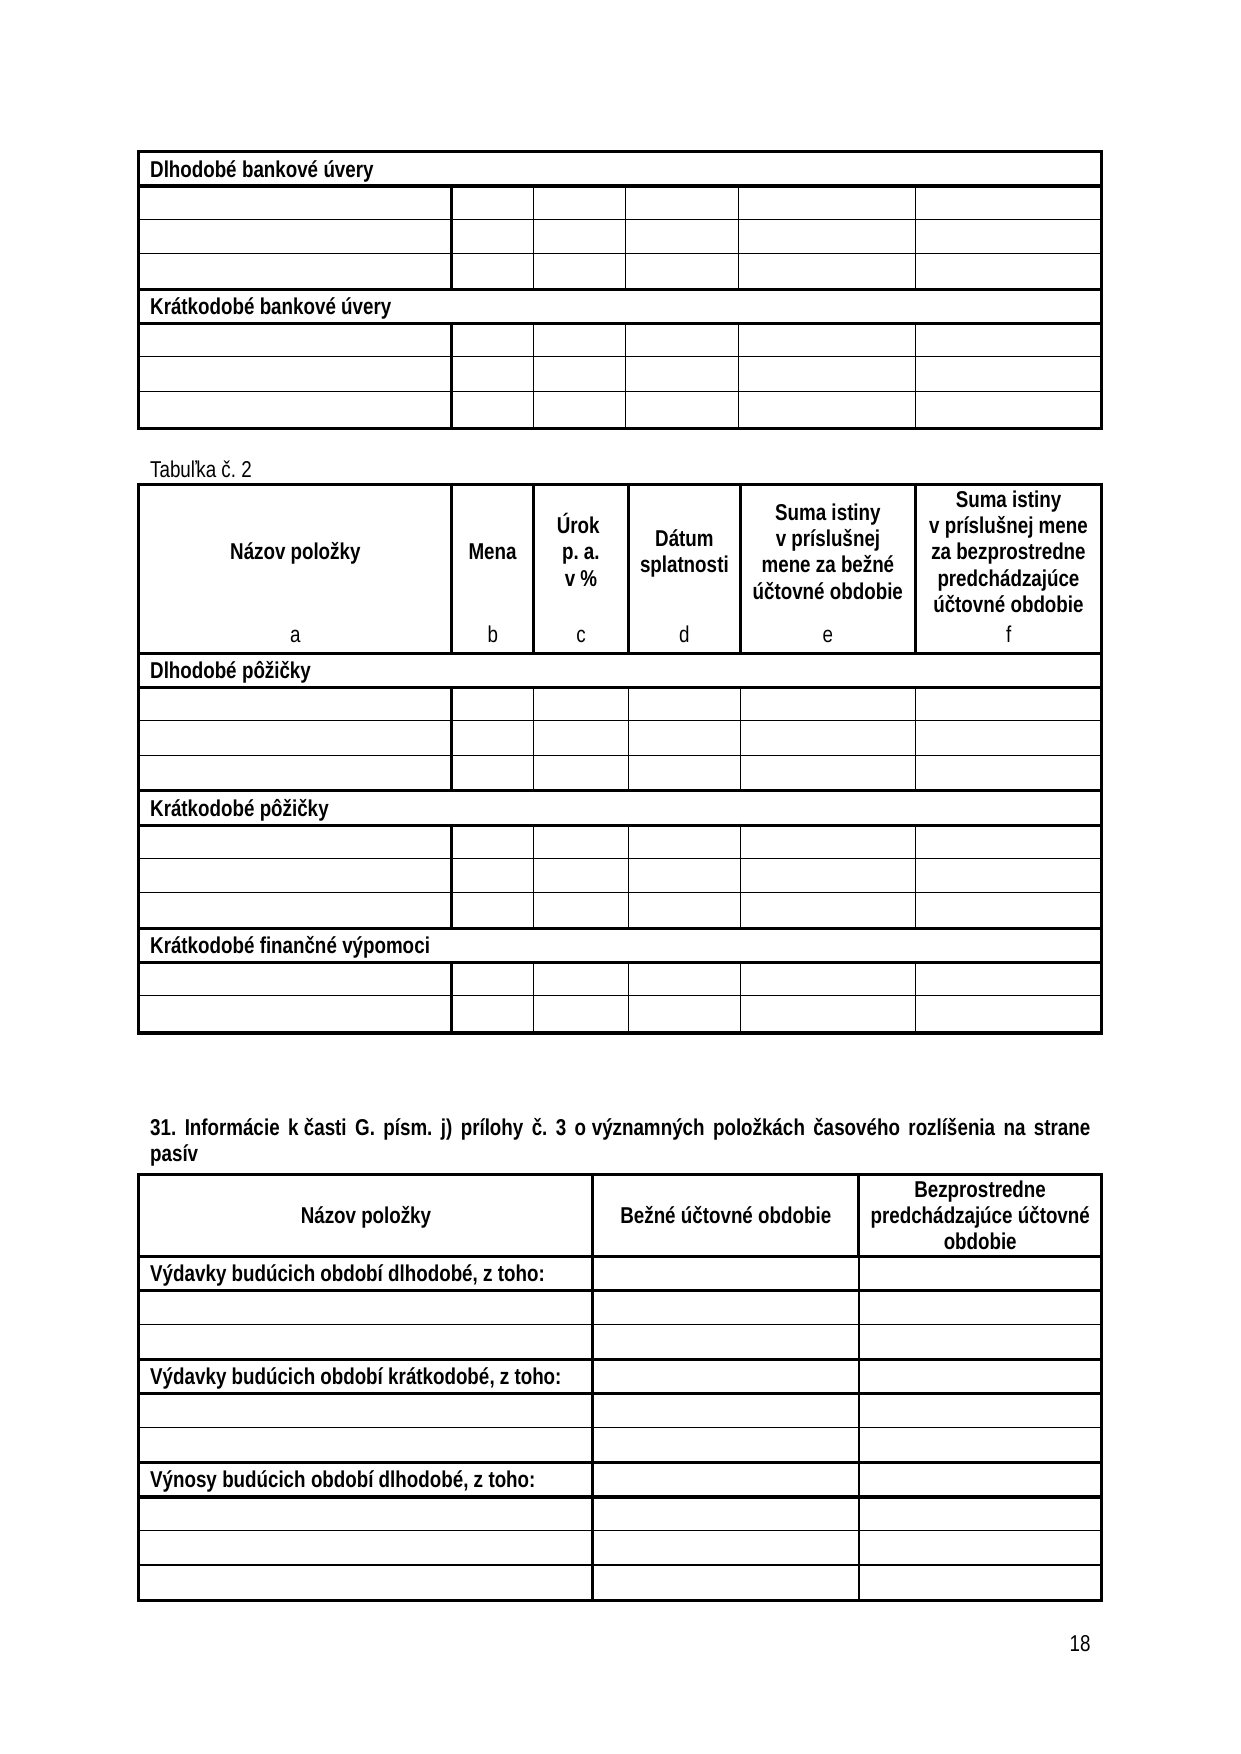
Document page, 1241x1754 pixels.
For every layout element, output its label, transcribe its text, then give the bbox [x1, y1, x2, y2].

table_cell a [140, 617, 450, 652]
table_cell [453, 859, 533, 892]
table_cell Výdavky budúcich období dlhodobé, z toho: [140, 1258, 591, 1289]
table_cell [629, 893, 740, 927]
table_cell [594, 1531, 858, 1564]
table_cell [534, 827, 628, 858]
table_cell [916, 893, 1100, 927]
table_cell [860, 1464, 1100, 1495]
table_cell [629, 827, 740, 858]
table_cell [140, 325, 450, 356]
table_cell [629, 756, 740, 789]
table_cell [916, 254, 1100, 287]
table_cell [626, 392, 738, 427]
table_cell [916, 721, 1100, 755]
table_cell [453, 827, 533, 858]
table_cell [140, 964, 450, 995]
table_cell [626, 220, 738, 253]
table_cell [140, 1428, 591, 1461]
table_cell [140, 996, 450, 1031]
table_cell c [535, 617, 627, 652]
table_cell [916, 220, 1100, 253]
table_cell [860, 1566, 1100, 1598]
table_cell Výdavky budúcich období krátkodobé, z toho: [140, 1361, 591, 1392]
table_cell [629, 996, 740, 1031]
table_cell Výnosy budúcich období dlhodobé, z toho: [140, 1464, 591, 1495]
table_cell d [630, 617, 739, 652]
table_cell f [917, 617, 1100, 652]
table_cell [140, 1531, 591, 1564]
table_cell [916, 392, 1100, 427]
table_cell [140, 756, 450, 789]
table_cell [453, 325, 533, 356]
table_cell [916, 325, 1100, 356]
table_cell [739, 188, 915, 219]
table_cell [140, 827, 450, 858]
table_cell [741, 827, 915, 858]
table_cell [140, 689, 450, 720]
table_cell [534, 392, 625, 427]
table_cell [453, 964, 533, 995]
table_cell [140, 188, 450, 219]
table_cell Dlhodobé bankové úvery [140, 153, 1100, 184]
table_cell [453, 188, 533, 219]
table_header Bezprostredne predchádzajúce účtovné obdobie [860, 1176, 1100, 1255]
table_cell [916, 996, 1100, 1031]
table_cell [534, 996, 628, 1031]
table_cell [453, 220, 533, 253]
table_cell [453, 392, 533, 427]
table_cell [860, 1428, 1100, 1461]
table_header Názov položky [140, 486, 450, 617]
table_cell [916, 859, 1100, 892]
table_cell Krátkodobé bankové úvery [140, 291, 1100, 322]
table_cell [534, 357, 625, 391]
table_cell Krátkodobé pôžičky [140, 792, 1100, 823]
table_cell [916, 188, 1100, 219]
table_cell [860, 1258, 1100, 1289]
table_cell [916, 827, 1100, 858]
table_header Dátum splatnosti [630, 486, 739, 617]
table_cell [594, 1292, 858, 1323]
table_cell [739, 392, 915, 427]
table_cell [453, 756, 533, 789]
table_cell [860, 1361, 1100, 1392]
table_cell [140, 859, 450, 892]
table_cell [741, 996, 915, 1031]
table_header Úrok p. a. v % [535, 486, 627, 617]
table_cell [741, 756, 915, 789]
table_cell [140, 893, 450, 927]
text Tabuľka č. 2 [150, 456, 1090, 482]
table_cell [140, 1325, 591, 1358]
table_cell [860, 1531, 1100, 1564]
table_header Suma istiny v príslušnej mene za bežné účtovné obdobie [742, 486, 914, 617]
table_cell [916, 964, 1100, 995]
table_header Názov položky [140, 1176, 591, 1255]
table_cell [860, 1292, 1100, 1323]
table_header Suma istiny v príslušnej mene za bezprostredne predchádzajúce účtovné obdobie [917, 486, 1100, 617]
table_header Bežné účtovné obdobie [594, 1176, 857, 1255]
table_cell Dlhodobé pôžičky [140, 655, 1100, 686]
table_cell [629, 964, 740, 995]
table_cell [860, 1325, 1100, 1358]
table_cell [626, 254, 738, 287]
table_cell [534, 325, 625, 356]
table_cell [594, 1428, 858, 1461]
table_cell [140, 1292, 591, 1323]
table_cell [453, 357, 533, 391]
table_header Mena [453, 486, 532, 617]
table_cell [626, 188, 738, 219]
table_cell [534, 964, 628, 995]
table_cell Krátkodobé finančné výpomoci [140, 930, 1100, 961]
table_cell [739, 325, 915, 356]
table_cell [453, 254, 533, 287]
table_cell [534, 893, 628, 927]
table_cell [741, 859, 915, 892]
table_cell e [742, 617, 914, 652]
table_cell [741, 964, 915, 995]
table_cell [534, 859, 628, 892]
title 31. Informácie k časti G. písm. j) prílohy č. 3 o významných položkách časového rozlíšenia na strane pasív [150, 1113, 1090, 1166]
table_cell [916, 689, 1100, 720]
table_cell [916, 756, 1100, 789]
table_cell [594, 1499, 858, 1530]
table_cell [739, 254, 915, 287]
table_cell [140, 1499, 591, 1530]
table_cell [594, 1258, 858, 1289]
table_cell [140, 721, 450, 755]
table_cell [140, 1395, 591, 1427]
table_cell [534, 756, 628, 789]
table_cell [534, 689, 628, 720]
table_cell [741, 893, 915, 927]
table_cell [453, 721, 533, 755]
table_cell [916, 357, 1100, 391]
table_cell [629, 721, 740, 755]
table_cell [629, 859, 740, 892]
table_cell [860, 1499, 1100, 1530]
table_cell [741, 721, 915, 755]
table_cell [453, 996, 533, 1031]
table_cell [594, 1566, 858, 1598]
table_cell [626, 325, 738, 356]
table_cell [140, 220, 450, 253]
table_cell [629, 689, 740, 720]
table_cell [594, 1464, 858, 1495]
table_cell [140, 392, 450, 427]
table_cell [453, 689, 533, 720]
table_cell [140, 1566, 591, 1598]
table_cell [140, 254, 450, 287]
table_cell b [453, 617, 532, 652]
table_cell [453, 893, 533, 927]
table_cell [594, 1395, 858, 1427]
table_cell [739, 357, 915, 391]
table_cell [594, 1361, 858, 1392]
table_cell [534, 721, 628, 755]
table_cell [534, 188, 625, 219]
table_cell [860, 1395, 1100, 1427]
table_cell [534, 254, 625, 287]
table_cell [534, 220, 625, 253]
table_cell [140, 357, 450, 391]
table_cell [594, 1325, 858, 1358]
table_cell [741, 689, 915, 720]
table_cell [626, 357, 738, 391]
table_cell [739, 220, 915, 253]
